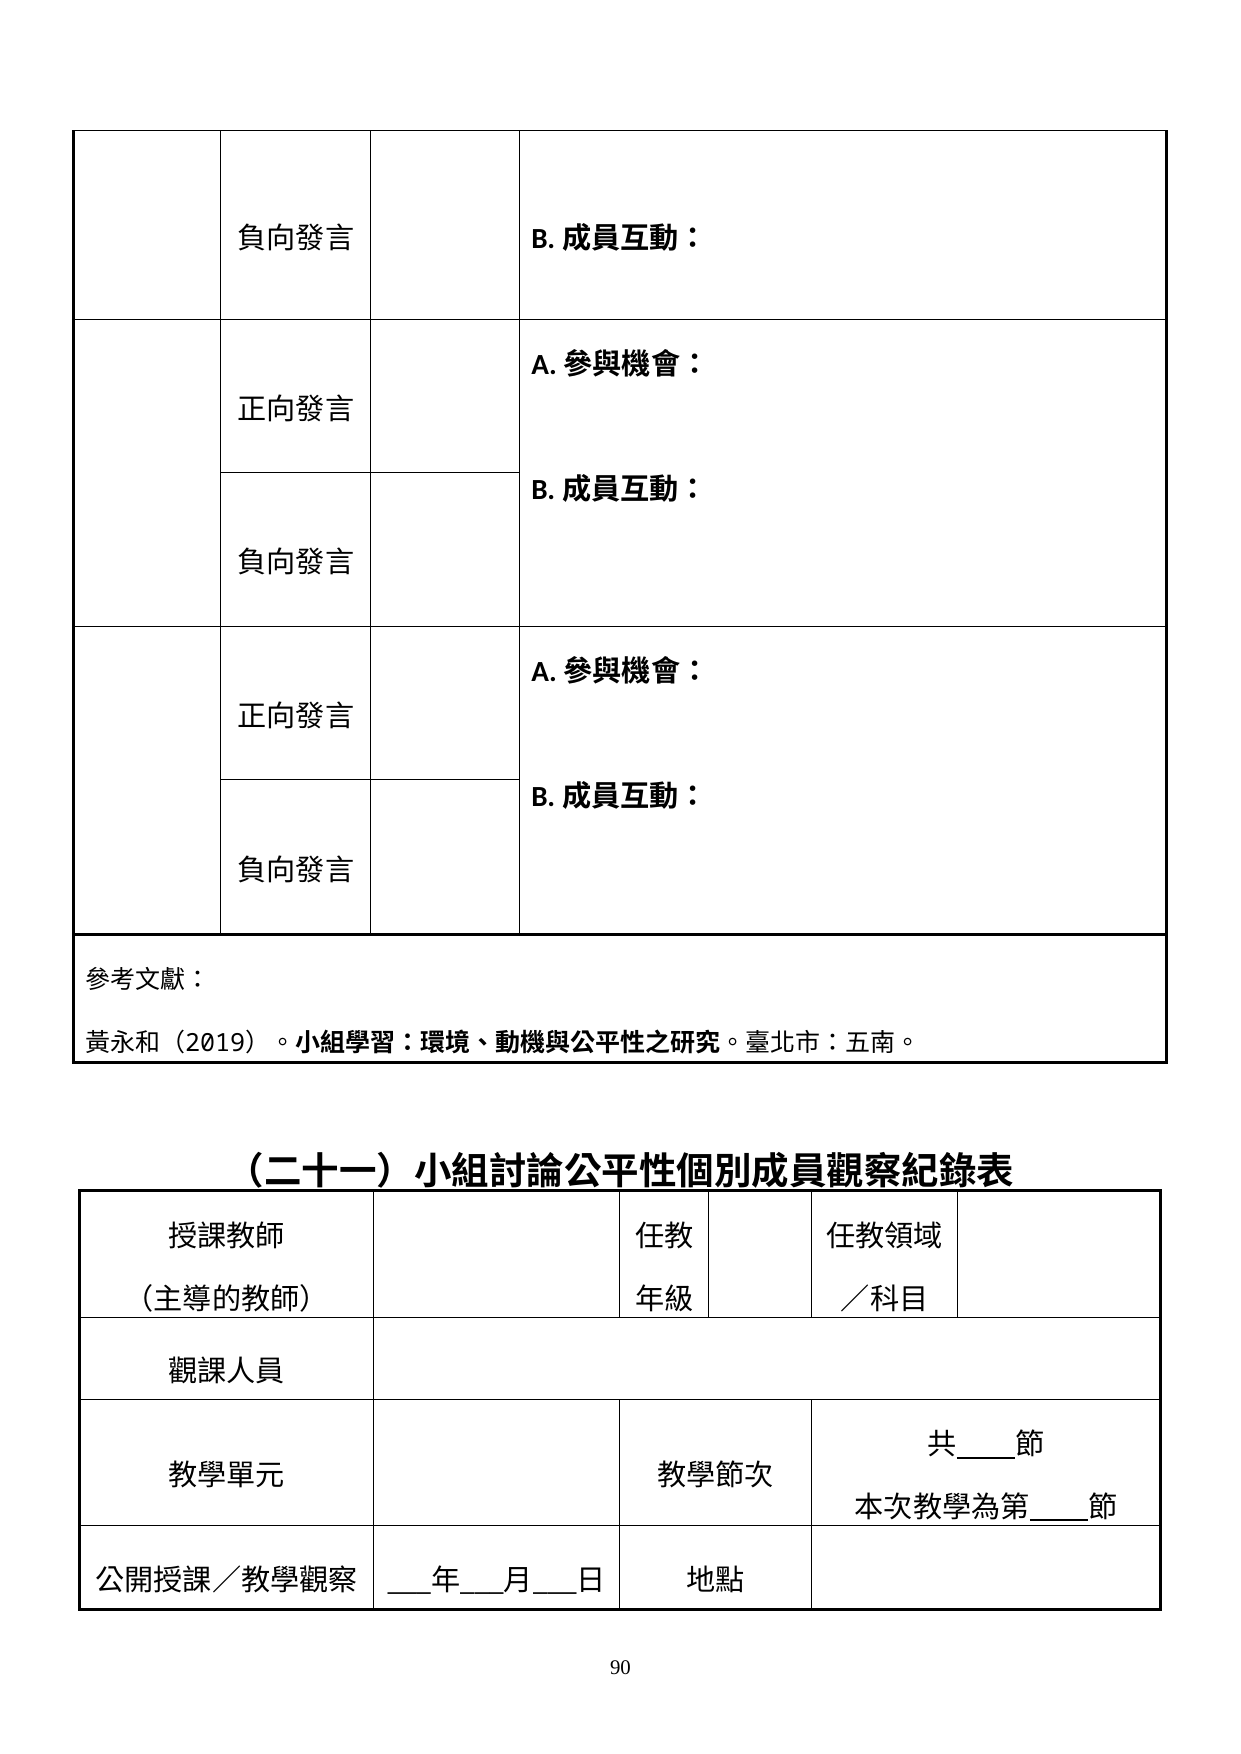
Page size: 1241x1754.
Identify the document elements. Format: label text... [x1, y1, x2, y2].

table_cell 公開授課∕教學觀察 [81, 1526, 373, 1608]
table_cell 教學節次 [620, 1400, 811, 1525]
table_cell 參考文獻： 黃永和（2019）。小組學習：環境、動機與公平性之研究。臺北市：五南。 [75, 936, 1165, 1061]
table_cell ___年___月___日 [374, 1526, 619, 1608]
table_cell [812, 1526, 1159, 1608]
text （二十一）小組討論公平性個別成員觀察紀錄表 [75, 1127, 1165, 1189]
table_cell [371, 627, 519, 779]
table_cell A. 參與機會： B. 成員互動： [520, 320, 1165, 626]
table_cell [371, 473, 519, 626]
table_cell [371, 131, 519, 319]
table_cell 正向發言 [221, 627, 370, 779]
table_cell 教學單元 [81, 1400, 373, 1525]
table_cell [75, 320, 220, 626]
table_cell 地點 [620, 1526, 811, 1608]
table_header [958, 1192, 1159, 1317]
table_cell 觀課人員 [81, 1318, 373, 1399]
table_cell [371, 320, 519, 472]
table_header [709, 1192, 811, 1317]
table_header 任教年級 [620, 1192, 708, 1317]
table_header 授課教師 （主導的教師） [81, 1192, 373, 1317]
table_cell 負向發言 [221, 780, 370, 933]
table_cell [75, 131, 220, 319]
table_cell [374, 1400, 619, 1525]
table_cell [374, 1318, 1159, 1399]
table_header [374, 1192, 619, 1317]
table_cell 負向發言 [221, 131, 370, 319]
table_cell [371, 780, 519, 933]
table_cell B. 成員互動： [520, 131, 1165, 319]
table_cell A. 參與機會： B. 成員互動： [520, 627, 1165, 933]
table_cell [75, 627, 220, 933]
table_cell 正向發言 [221, 320, 370, 472]
table_cell 負向發言 [221, 473, 370, 626]
table_header 任教領域∕科目 [812, 1192, 957, 1317]
table_cell 共 節 本次教學為第 節 [812, 1400, 1159, 1525]
